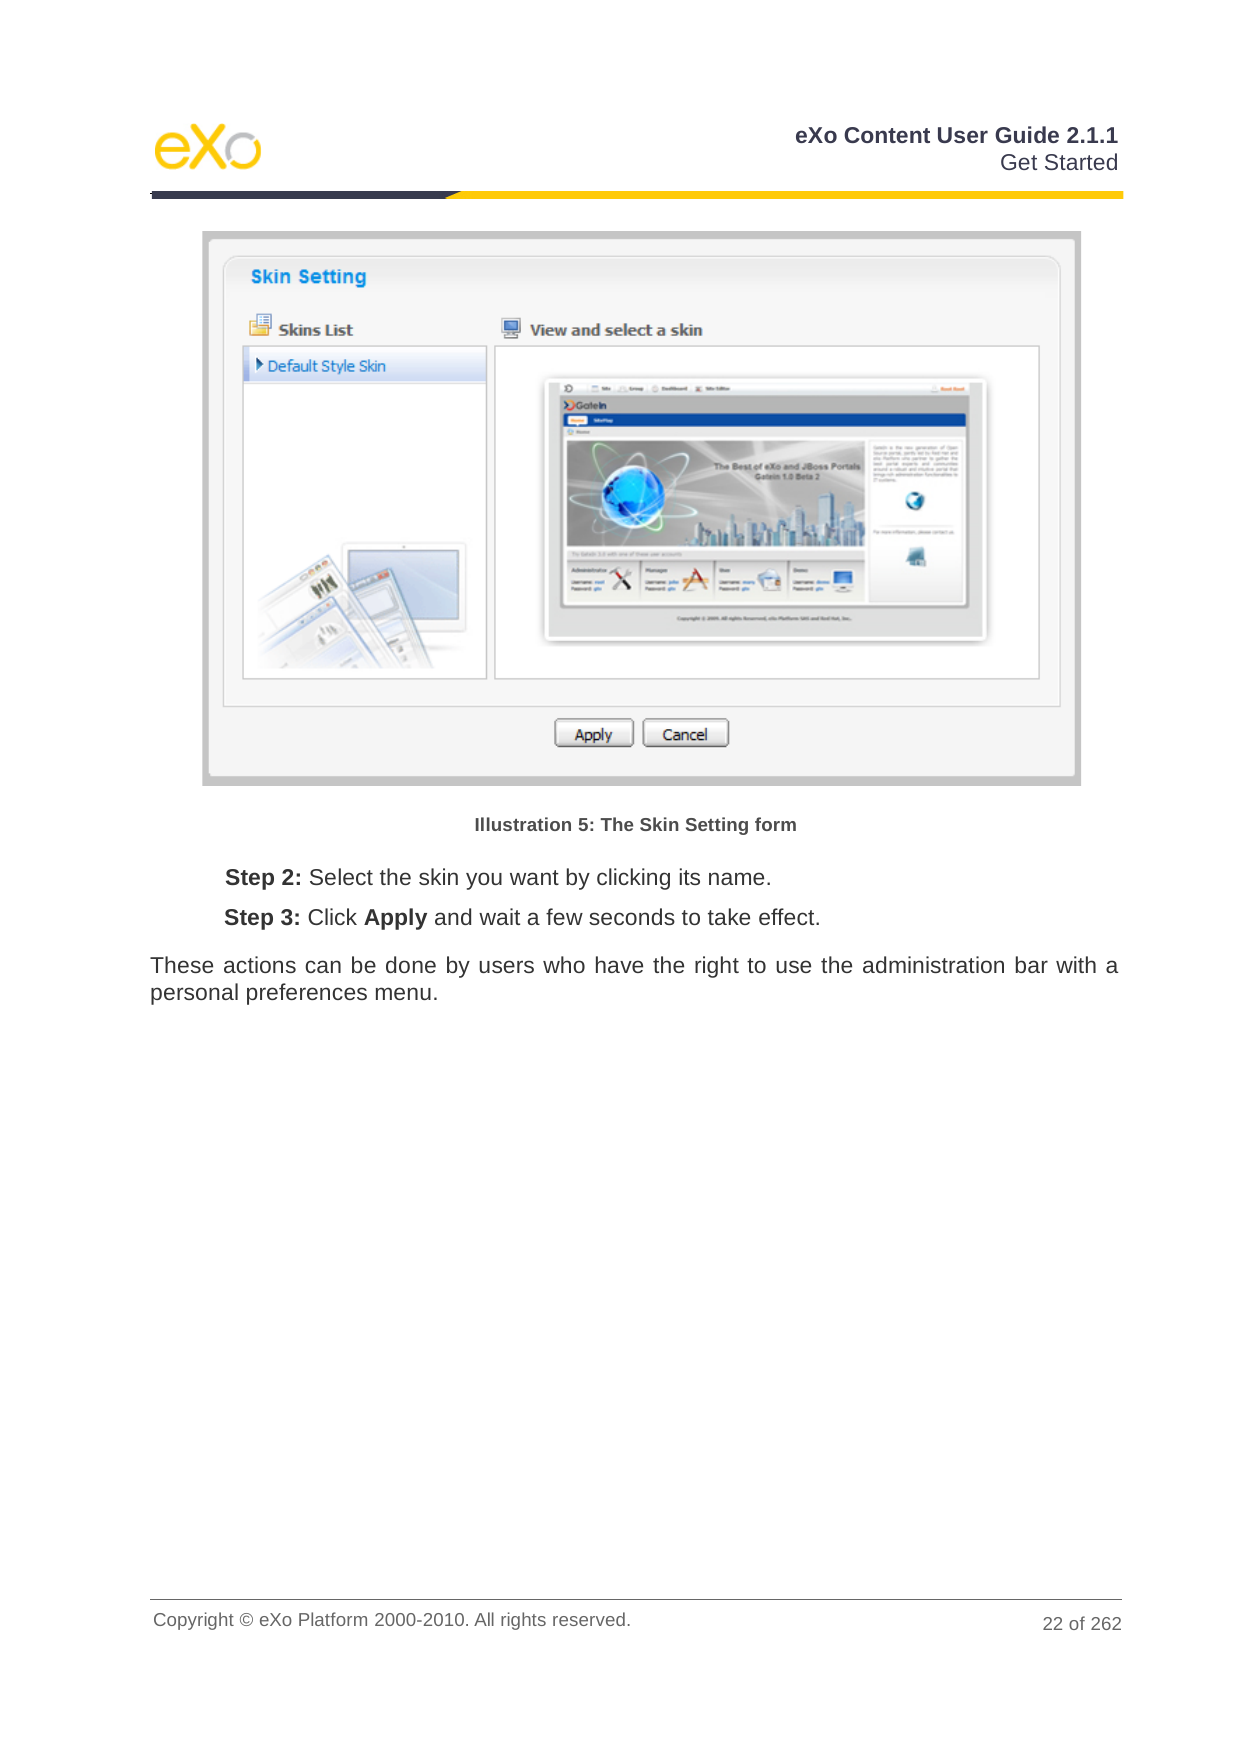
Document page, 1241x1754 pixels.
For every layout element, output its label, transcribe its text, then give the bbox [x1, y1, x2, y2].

text Step 3: Click Apply and wait a few seconds to take effect. [224, 903, 1122, 931]
picture [202, 231, 1082, 786]
picture [155, 123, 262, 170]
list Illustration 5: The Skin Setting form [172, 786, 1099, 836]
picture [151, 191, 1124, 199]
list Step 2: Select the skin you want by clicking its name. [187, 863, 1122, 890]
text These actions can be done by users who have the right to use the administration bar with a personal preferences menu. [150, 952, 1122, 1006]
